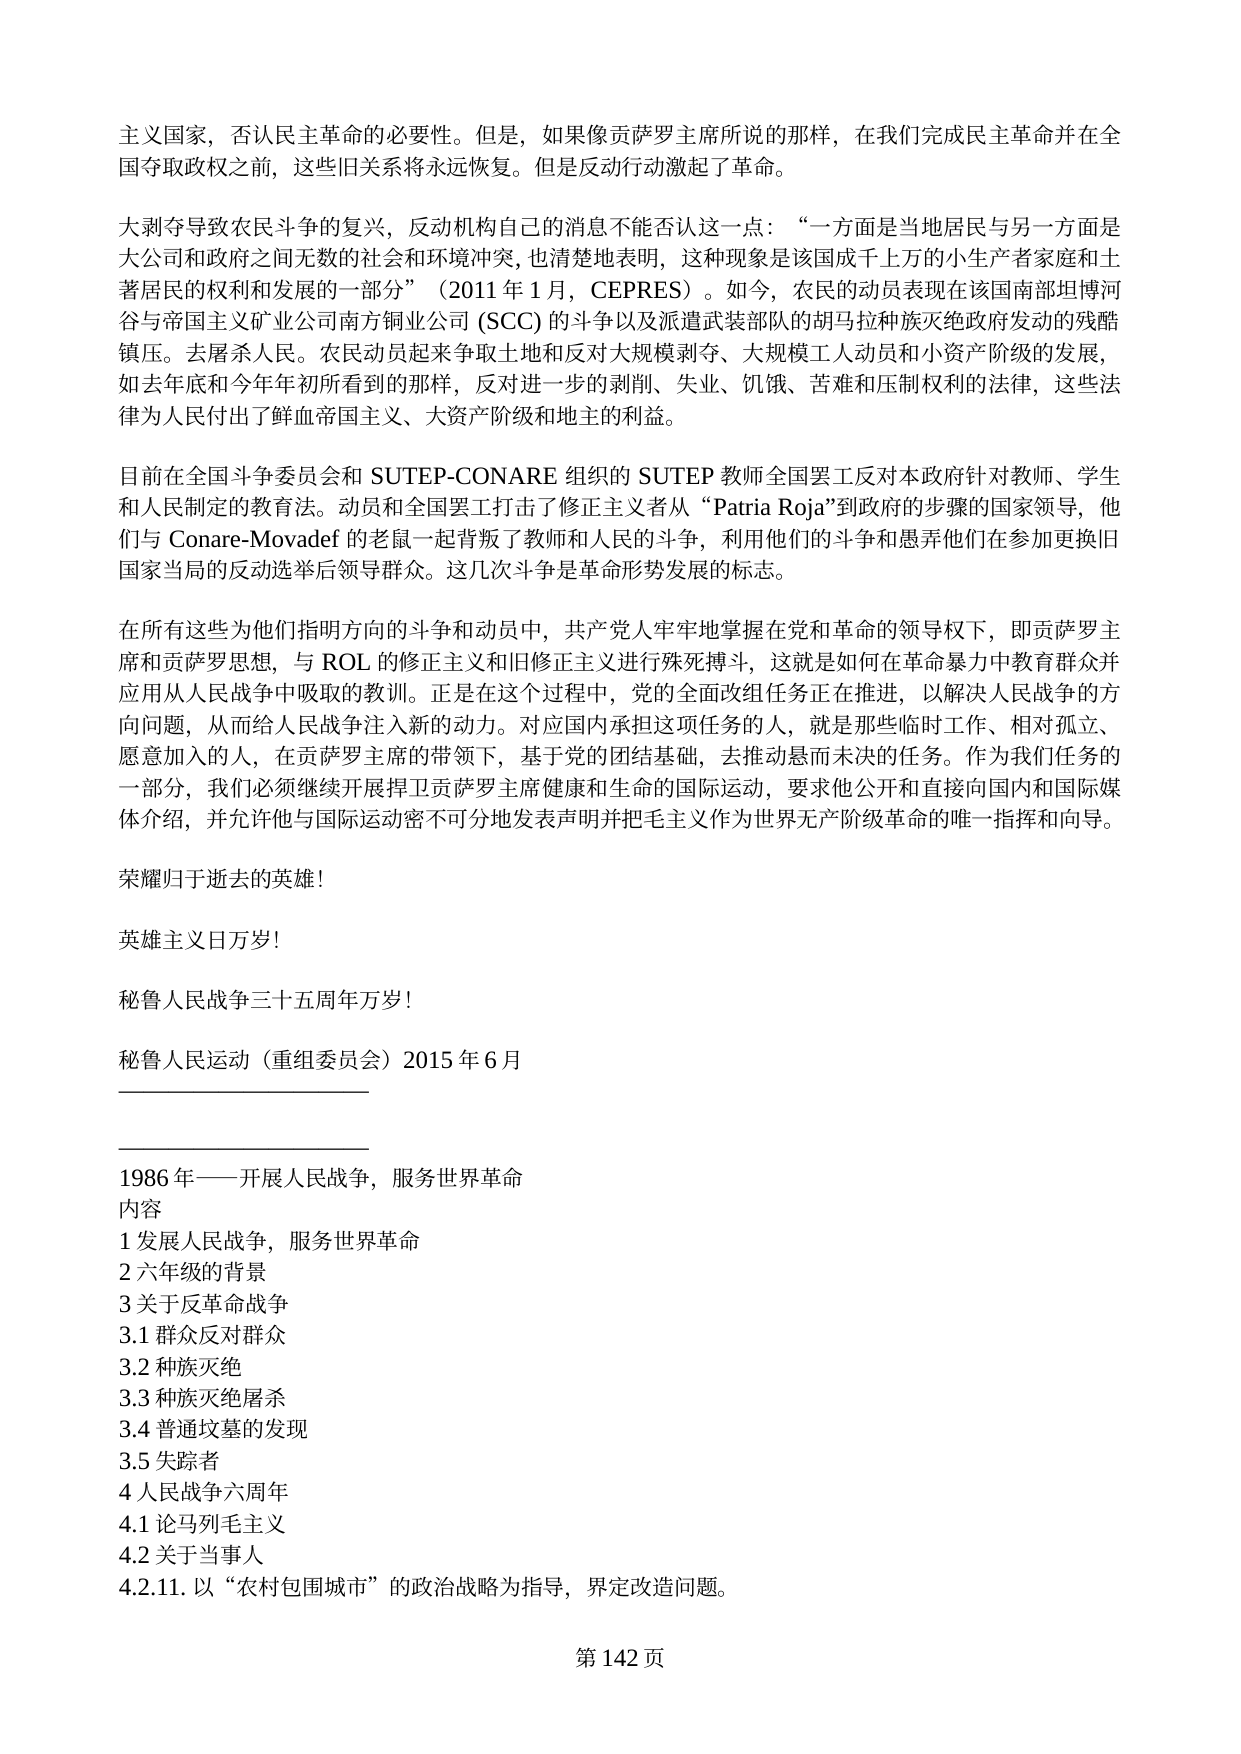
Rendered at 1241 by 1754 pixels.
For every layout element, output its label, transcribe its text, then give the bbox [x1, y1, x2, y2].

text 荣耀归于逝去的英雄！ [118, 863, 1122, 894]
text 4.1论马列毛主义 [118, 1507, 1122, 1538]
text 1发展人民战争，服务世界革命 [118, 1224, 1122, 1255]
text 1986年——开展人民战争，服务世界革命 [118, 1161, 1122, 1192]
text 主义国家，否认民主革命的必要性。但是，如果像贡萨罗主席所说的那样，在我们完成民主革命并在全国夺取政权之前，这些旧关系将永远恢复。但是反动行动激起了革命。 [118, 118, 1122, 181]
text 3关于反革命战争 [118, 1287, 1122, 1318]
text 3.2种族灭绝 [118, 1350, 1122, 1381]
text 3.4普通坟墓的发现 [118, 1413, 1122, 1444]
text 内容 [118, 1192, 1122, 1224]
text 4.2.11. 以“农村包围城市”的政治战略为指导，界定改造问题。 [118, 1570, 1122, 1601]
text 3.5失踪者 [118, 1444, 1122, 1476]
text —————————— [118, 1075, 1122, 1103]
text 2六年级的背景 [118, 1255, 1122, 1287]
text 秘鲁人民运动（重组委员会）2015年6月 [118, 1043, 1122, 1075]
text 3.1群众反对群众 [118, 1318, 1122, 1350]
text 英雄主义日万岁！ [118, 923, 1122, 954]
text 目前在全国斗争委员会和 SUTEP-CONARE 组织的 SUTEP 教师全国罢工反对本政府针对教师、学生和人民制定的教育法。动员和全国罢工打击了修正主义者从“Patria Roja”到政府的步骤的国家领导，他们与 Conare-Movadef 的老鼠一起背叛了教师和人民的斗争，利用他们的斗争和愚弄他们在参加更换旧国家当局的反动选举后领导群众。这几次斗争是革命形势发展的标志。 [118, 459, 1122, 585]
text 在所有这些为他们指明方向的斗争和动员中，共产党人牢牢地掌握在党和革命的领导权下，即贡萨罗主席和贡萨罗思想，与 ROL 的修正主义和旧修正主义进行殊死搏斗，这就是如何在革命暴力中教育群众并应用从人民战争中吸取的教训。正是在这个过程中，党的全面改组任务正在推进，以解决人民战争的方向问题，从而给人民战争注入新的动力。对应国内承担这项任务的人，就是那些临时工作、相对孤立、愿意加入的人，在贡萨罗主席的带领下，基于党的团结基础，去推动悬而未决的任务。作为我们任务的一部分，我们必须继续开展捍卫贡萨罗主席健康和生命的国际运动，要求他公开和直接向国内和国际媒体介绍，并允许他与国际运动密不可分地发表声明并把毛主义作为世界无产阶级革命的唯一指挥和向导。 [118, 614, 1122, 834]
text 3.3种族灭绝屠杀 [118, 1381, 1122, 1413]
text 秘鲁人民战争三十五周年万岁！ [118, 983, 1122, 1014]
text 4.2关于当事人 [118, 1538, 1122, 1570]
text 大剥夺导致农民斗争的复兴，反动机构自己的消息不能否认这一点：“一方面是当地居民与另一方面是大公司和政府之间无数的社会和环境冲突, 也清楚地表明，这种现象是该国成千上万的小生产者家庭和土著居民的权利和发展的一部分”（2011年1月，CEPRES）。如今，农民的动员表现在该国南部坦博河谷与帝国主义矿业公司南方铜业公司 (SCC) 的斗争以及派遣武装部队的胡马拉种族灭绝政府发动的残酷镇压。去屠杀人民。农民动员起来争取土地和反对大规模剥夺、大规模工人动员和小资产阶级的发展，如去年底和今年年初所看到的那样，反对进一步的剥削、失业、饥饿、苦难和压制权利的法律，这些法律为人民付出了鲜血帝国主义、大资产阶级和地主的利益。 [118, 210, 1122, 430]
text 4人民战争六周年 [118, 1476, 1122, 1507]
text —————————— [118, 1132, 1122, 1161]
